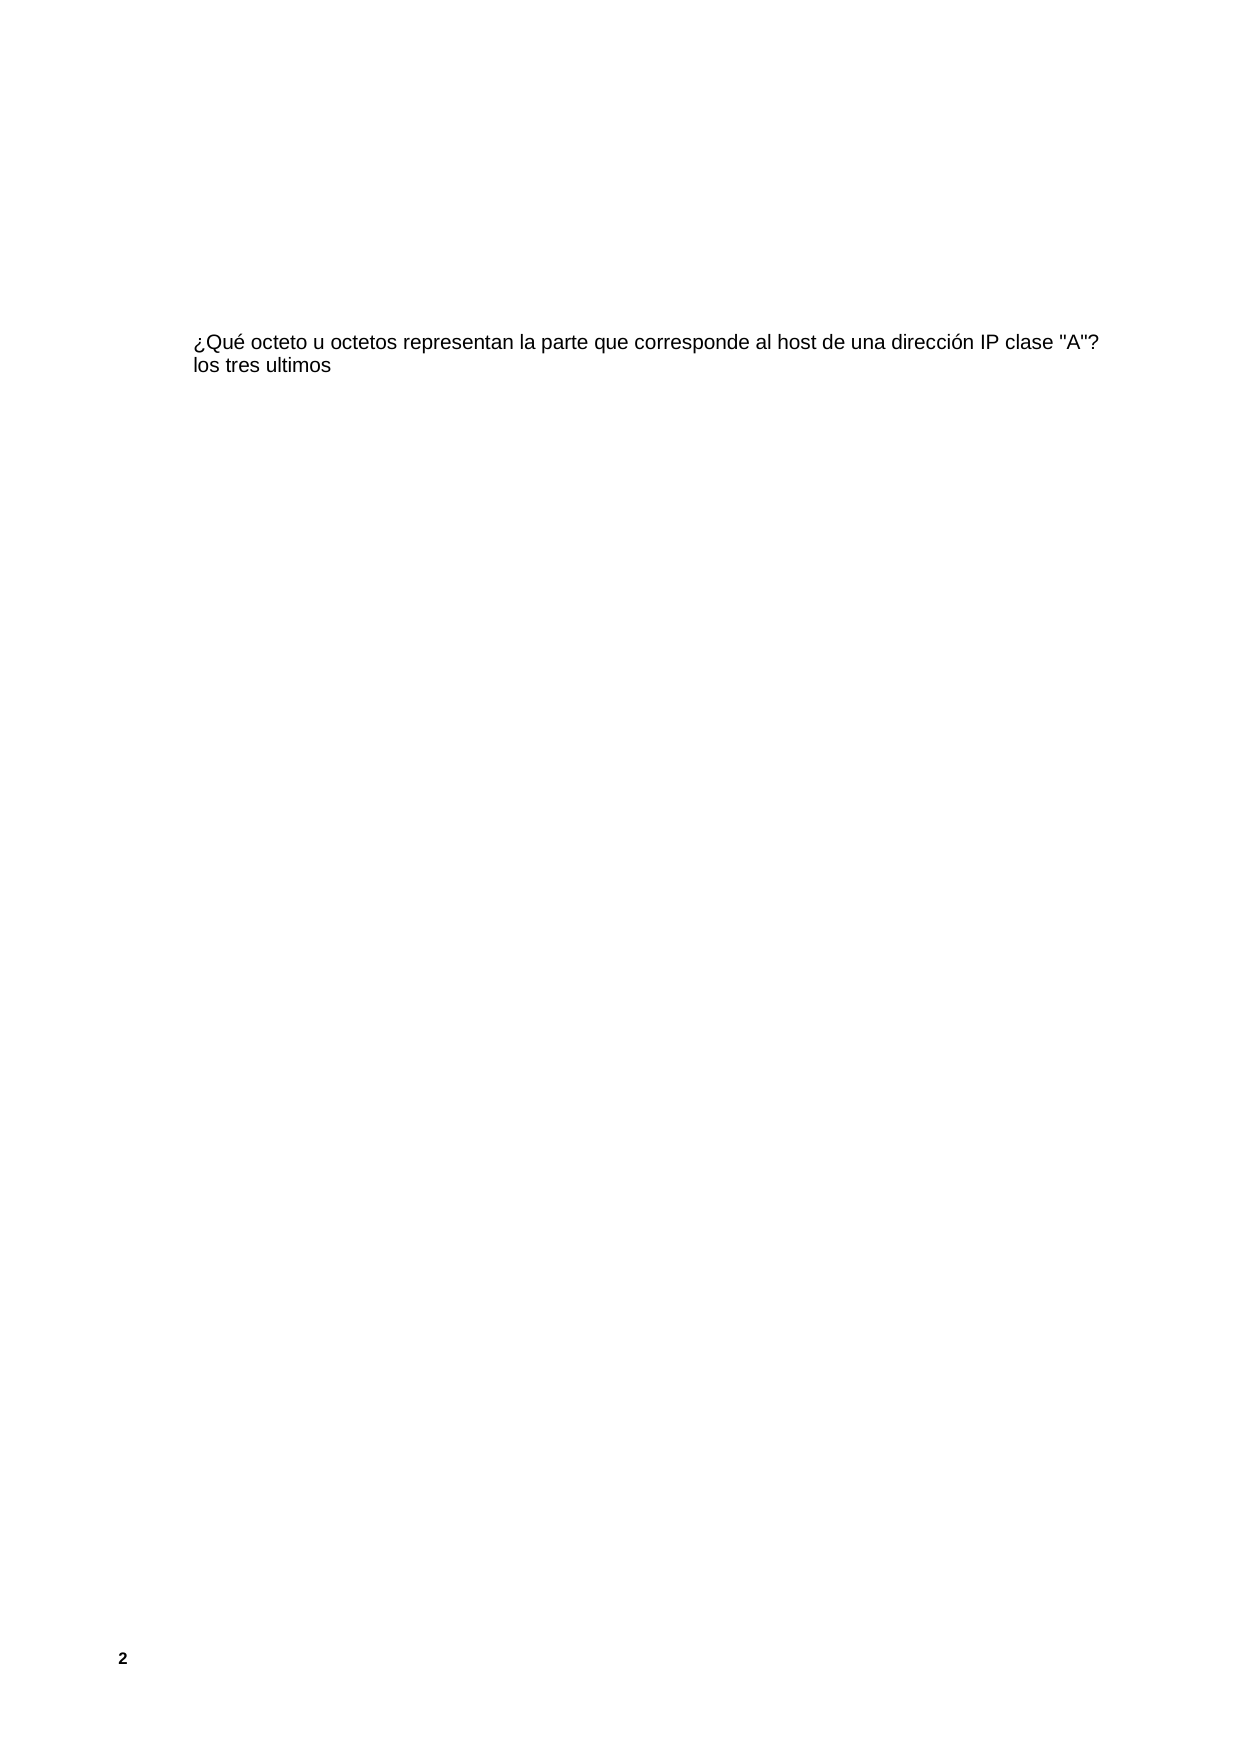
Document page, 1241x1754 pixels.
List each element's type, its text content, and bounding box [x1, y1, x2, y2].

list ¿Qué octeto u octetos representan la parte que corresponde al host de una dirección IP clase "A"? los tres ultimos [156, 331, 1122, 377]
